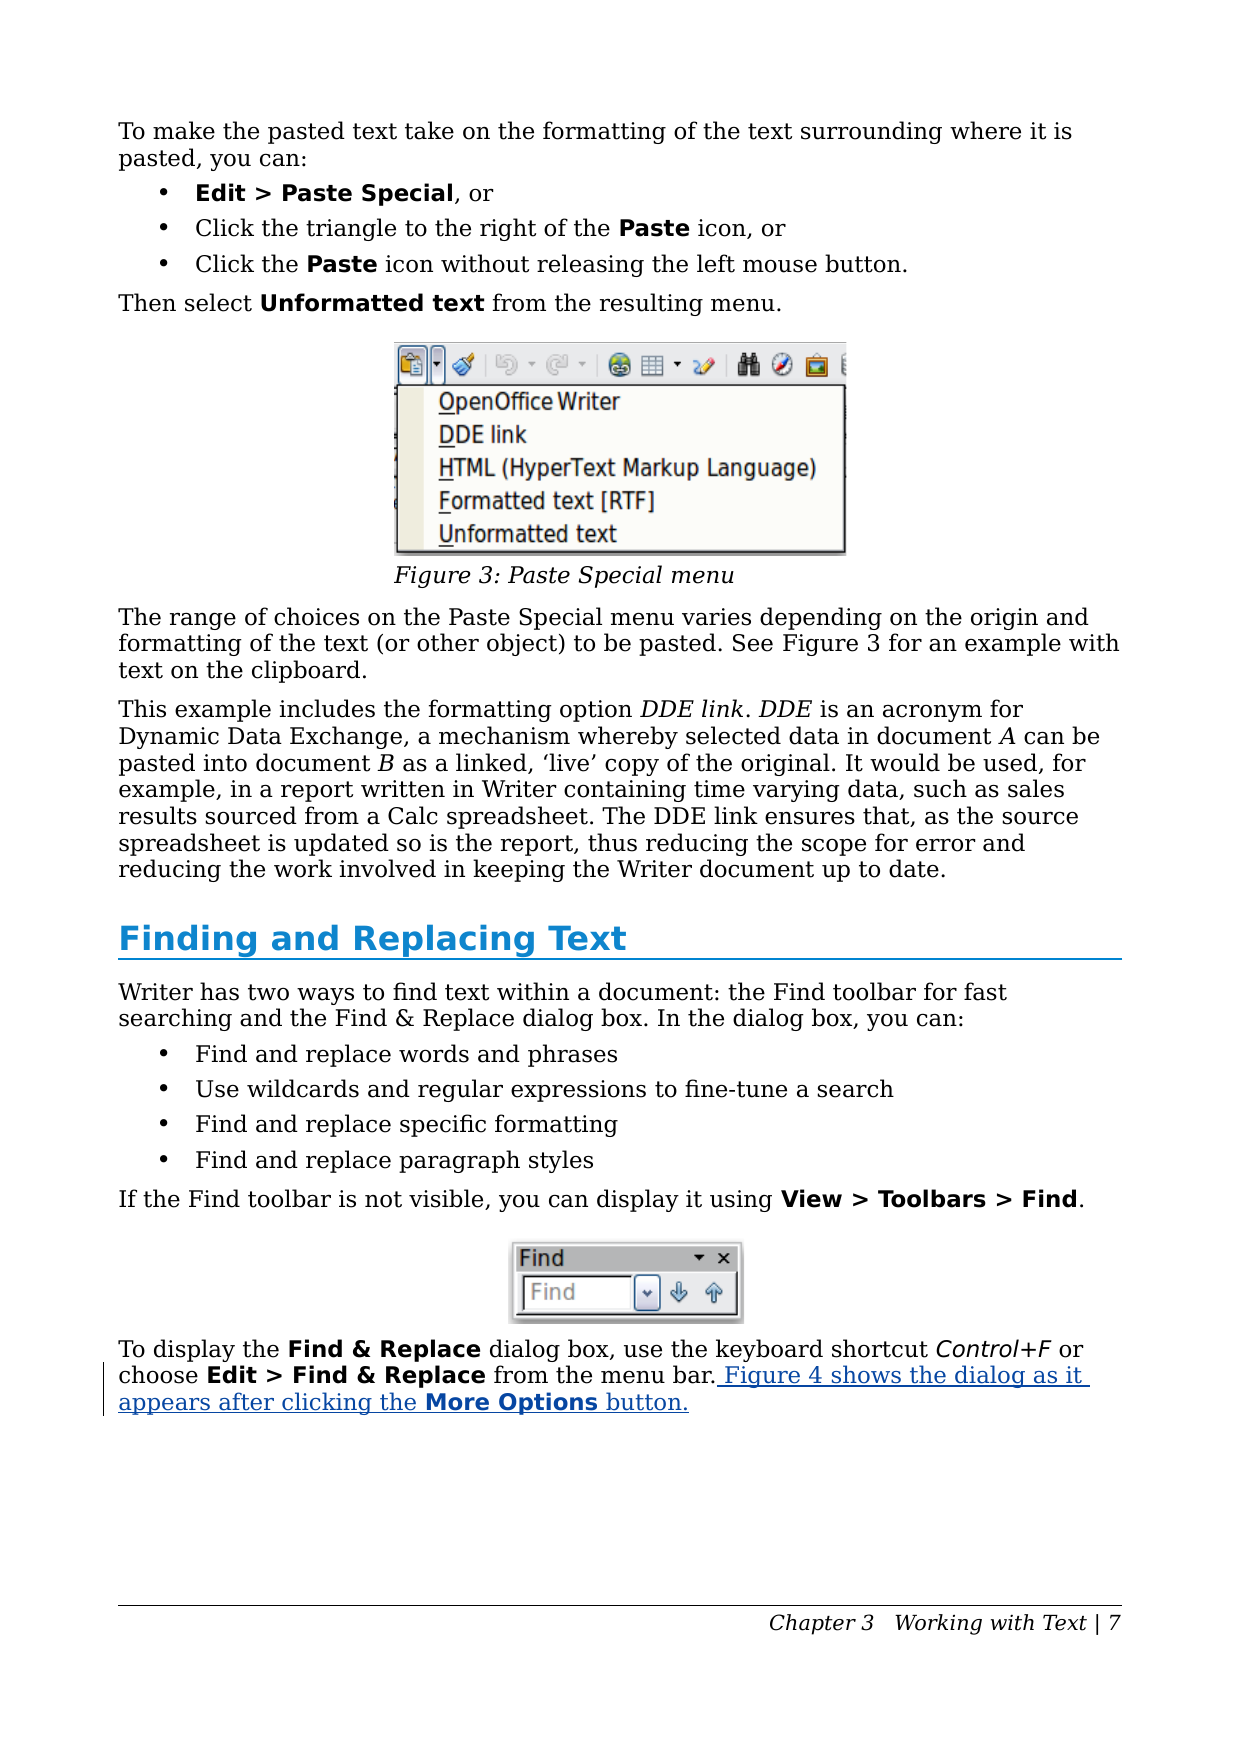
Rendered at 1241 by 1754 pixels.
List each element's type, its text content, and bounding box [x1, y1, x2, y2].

picture [508, 1238, 745, 1324]
list Click the Paste icon without releasing the left mouse button. [156, 249, 1122, 278]
text Then select Unformatted text from the resulting menu. [118, 290, 1122, 317]
list Find and replace words and phrases [156, 1039, 1122, 1068]
text This example includes the formatting option DDE link. DDE is an acronym for Dynamic Data Exchange, a mechanism whereby selected data in document A can be pasted into document B as a linked, ‘live’ copy of the original. It would be used, for example, in a report written in Writer containing time varying data, such as sales results sourced from a Calc spreadsheet. The DDE link ensures that, as the source spreadsheet is updated so is the report, thus reducing the scope for error and reducing the work involved in keeping the Writer document up to date. [118, 696, 1122, 883]
text To display the Find & Replace dialog box, use the keyboard shortcut Control+F or choose Edit > Find & Replace from the menu bar. Figure 4 shows the dialog as it appears after clicking the More Options button. [118, 1336, 1122, 1416]
list Find and replace specific formatting [156, 1109, 1122, 1139]
subtitle Finding and Replacing Text [118, 919, 1122, 958]
text If the Find toolbar is not visible, you can display it using View > Toolbars > Find. [118, 1187, 1122, 1213]
list Writer has two ways to find text within a document: the Find toolbar for fast searching and the Find & Replace dialog box. In the dialog box, you can: [118, 979, 1122, 1032]
list To make the pasted text take on the formatting of the text surrounding where it is pasted, you can: [118, 118, 1122, 171]
picture [394, 342, 847, 556]
text The range of choices on the Paste Special menu varies depending on the origin and formatting of the text (or other object) to be pasted. See Figure 3 for an example with text on the clipboard. [118, 604, 1122, 684]
list Find and replace paragraph styles [156, 1145, 1122, 1174]
list Use wildcards and regular expressions to fine-tune a search [156, 1074, 1122, 1103]
text Figure 3: Paste Special menu [394, 562, 846, 588]
list Edit > Paste Special, or [156, 178, 1122, 207]
list Click the triangle to the right of the Paste icon, or [156, 213, 1122, 242]
